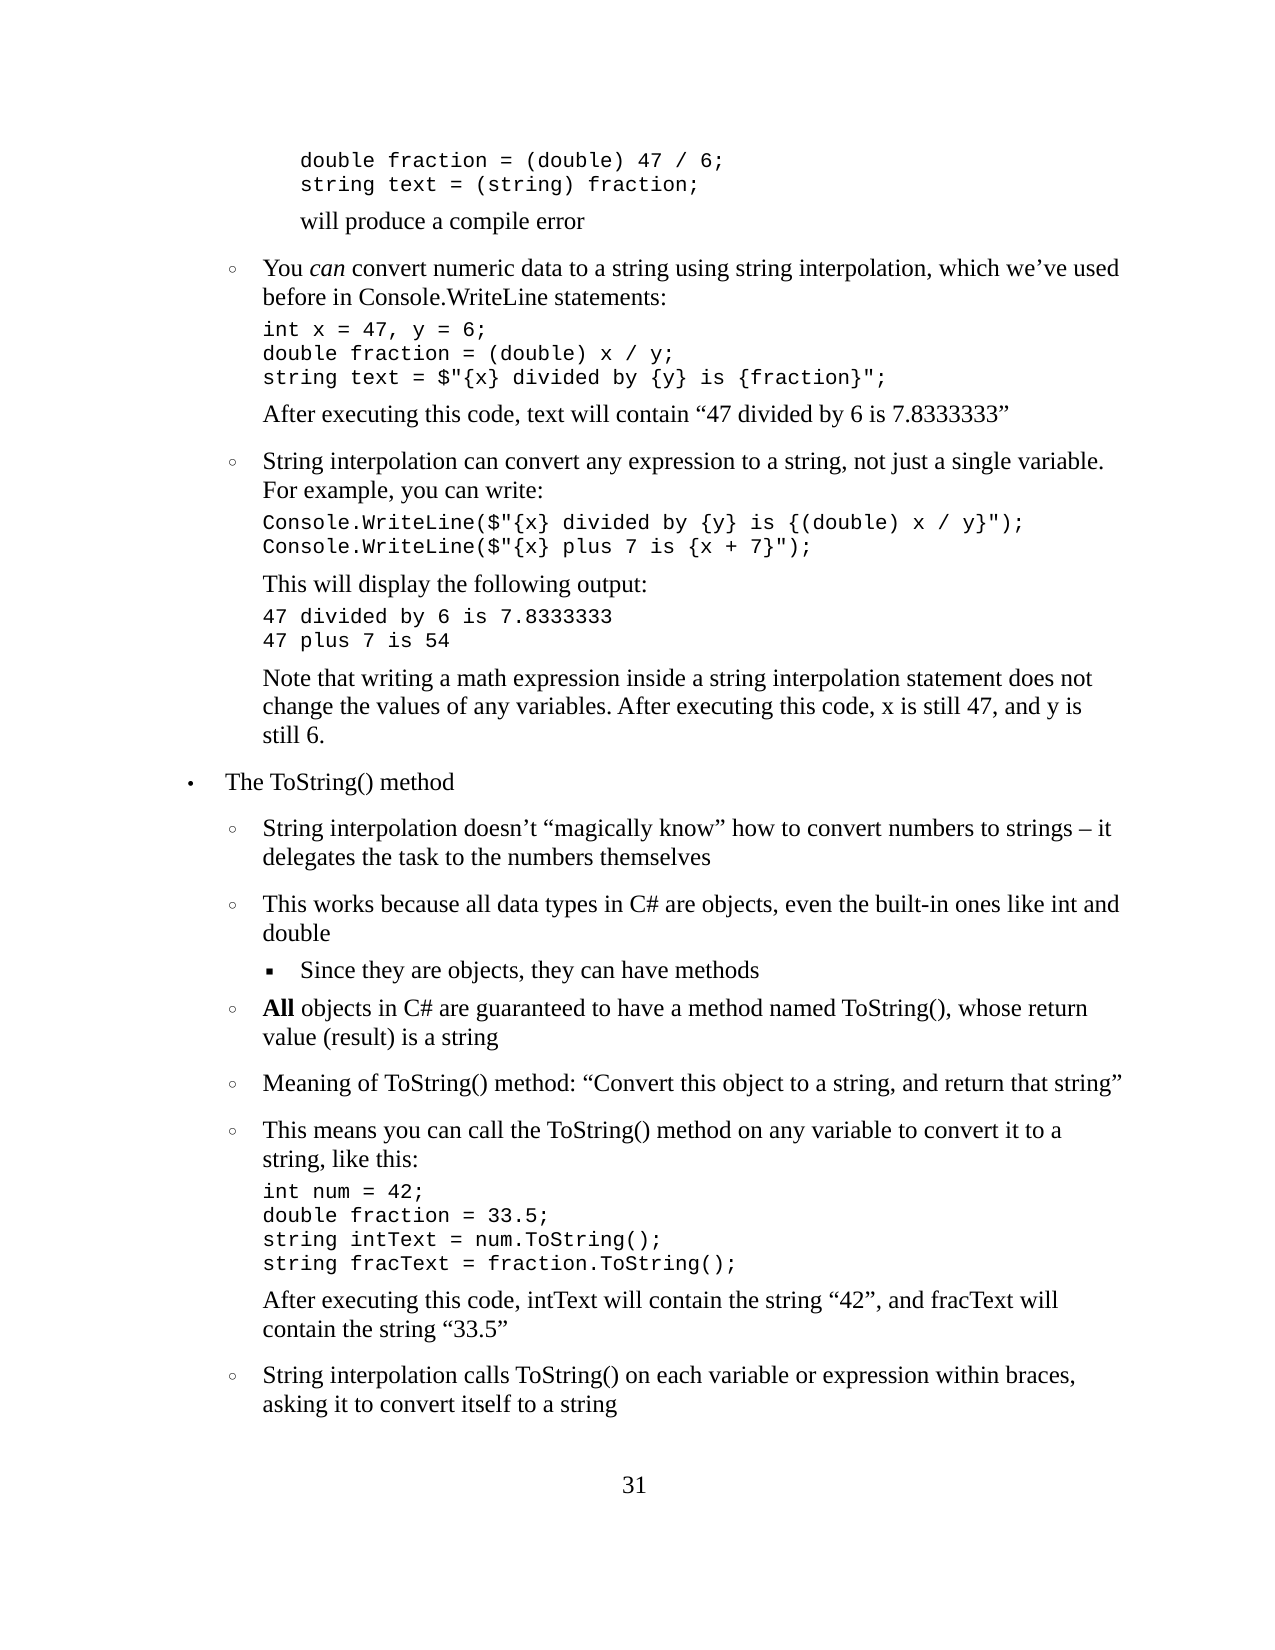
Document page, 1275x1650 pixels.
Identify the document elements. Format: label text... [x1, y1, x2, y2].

list Since they are objects, they can have methods [262, 955, 1125, 984]
list All objects in C# are guaranteed to have a method named ToString(), whose return value (result) is a string [225, 993, 1125, 1051]
list Meaning of ToString() method: “Convert this object to a string, and return that string” [225, 1068, 1125, 1097]
list After executing this code, text will contain “47 divided by 6 is 7.8333333” [225, 399, 1125, 428]
list This will display the following output: [225, 569, 1125, 597]
list double fraction = 33.5; [225, 1205, 1125, 1229]
list This works because all data types in C# are objects, even the built-in ones like int and double [225, 889, 1125, 946]
list string intText = num.ToString(); [225, 1229, 1125, 1252]
list Console.WriteLine($"{x} plus 7 is {x + 7}"); [225, 536, 1125, 560]
list You can convert numeric data to a string using string interpolation, which we’ve used before in Console.WriteLine statements: [225, 253, 1125, 310]
list 47 divided by 6 is 7.8333333 [225, 606, 1125, 630]
list int x = 47, y = 6; [225, 319, 1125, 343]
list string text = $"{x} divided by {y} is {fraction}"; [225, 367, 1125, 390]
list This means you can call the ToString() method on any variable to convert it to a string, like this: [225, 1115, 1125, 1173]
list double fraction = (double) 47 / 6; [262, 150, 1125, 174]
list String interpolation calls ToString() on each variable or expression within braces, asking it to convert itself to a string [225, 1361, 1125, 1418]
list will produce a compile error [262, 206, 1125, 235]
list 47 plus 7 is 54 [225, 630, 1125, 654]
list Console.WriteLine($"{x} divided by {y} is {(double) x / y}"); [225, 512, 1125, 536]
list string fracText = fraction.ToString(); [225, 1252, 1125, 1276]
list String interpolation can convert any expression to a string, not just a single variable. For example, you can write: [225, 446, 1125, 503]
list Note that writing a math expression inside a string interpolation statement does not change the values of any variables. After executing this code, x is still 47, and y is still 6. [225, 663, 1125, 749]
list double fraction = (double) x / y; [225, 343, 1125, 367]
list String interpolation doesn’t “magically know” how to convert numbers to strings – it delegates the task to the numbers themselves [225, 813, 1125, 871]
list The ToString() method [187, 767, 1125, 796]
list int num = 42; [225, 1182, 1125, 1205]
list string text = (string) fraction; [262, 174, 1125, 197]
list After executing this code, intText will contain the string “42”, and fracText will contain the string “33.5” [225, 1285, 1125, 1343]
